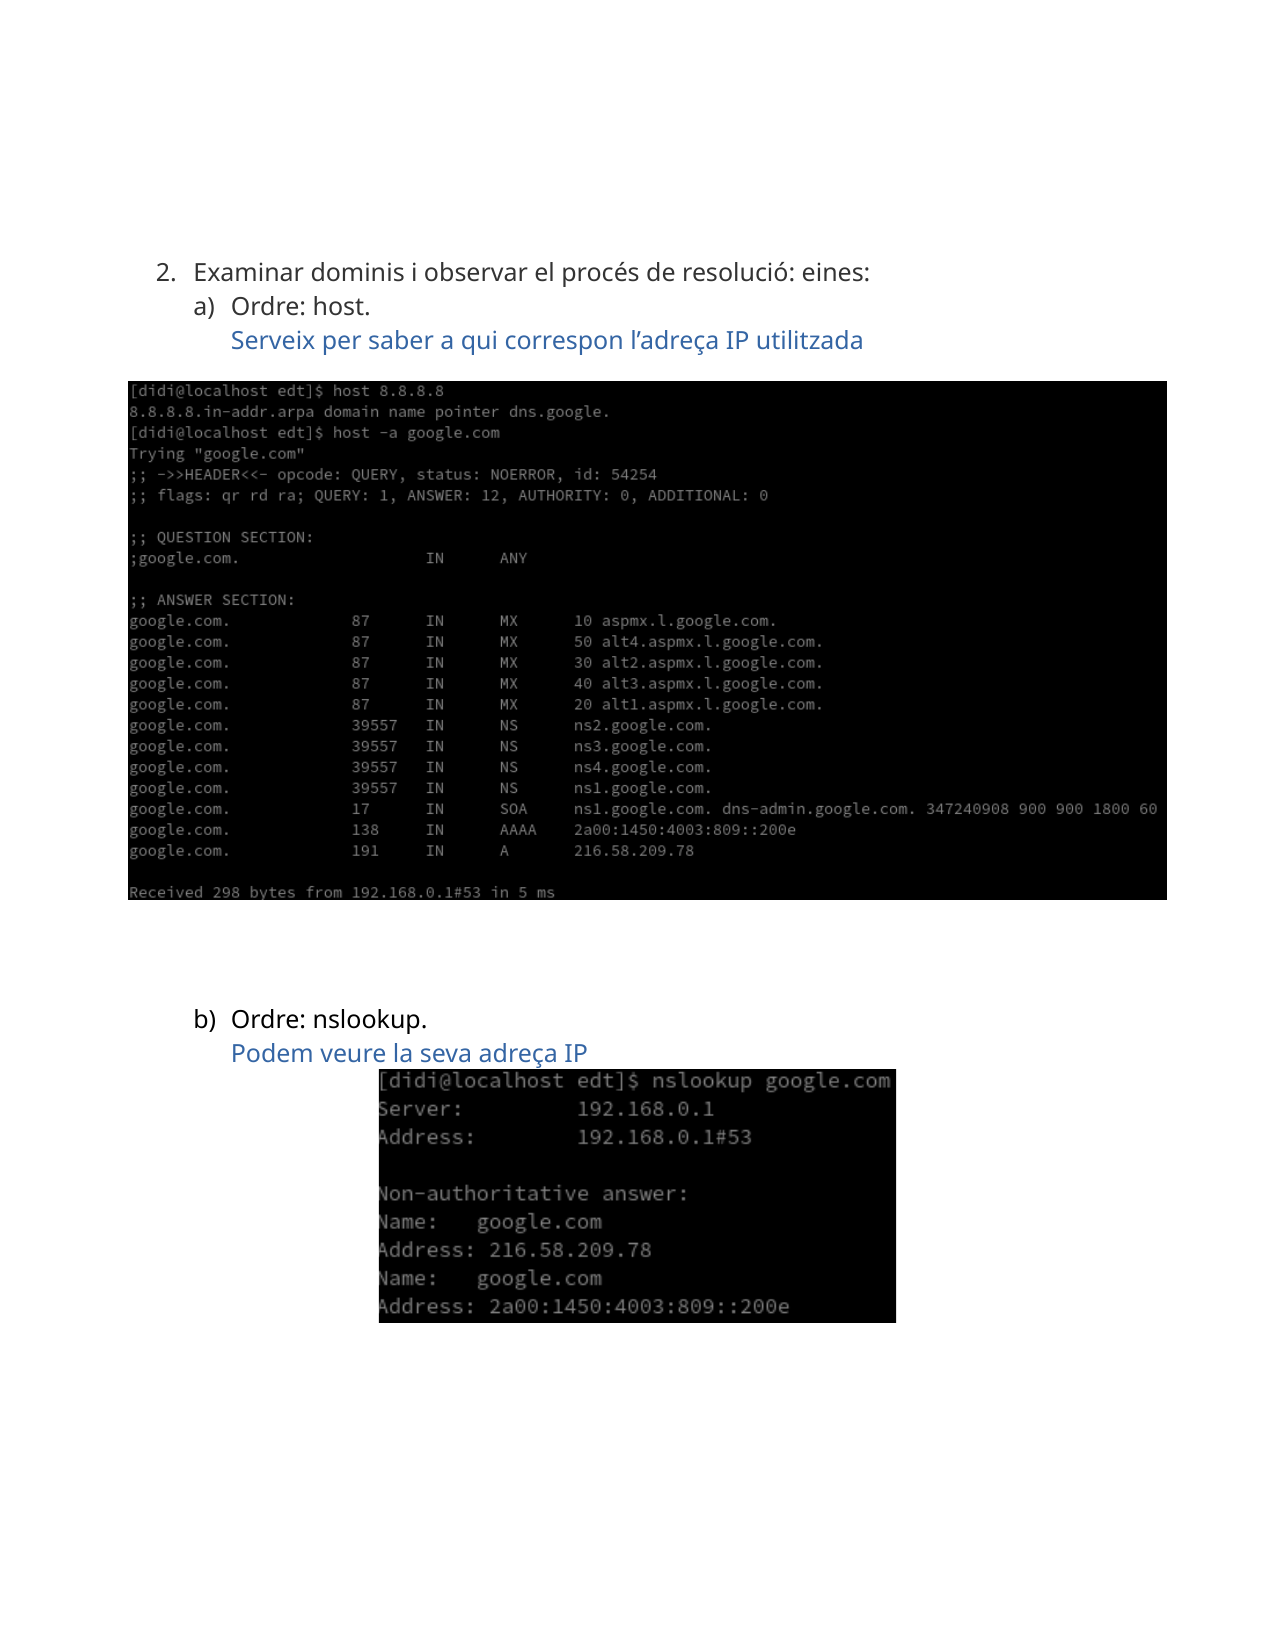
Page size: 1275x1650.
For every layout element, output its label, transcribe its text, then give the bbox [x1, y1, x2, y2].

list Ordre: host. [193, 288, 1157, 322]
list Serveix per saber a qui correspon l’adreça IP utilitzada [193, 322, 1157, 357]
list Podem veure la seva adreça IP [193, 1035, 1157, 1069]
list Ordre: nslookup. [193, 1001, 1157, 1035]
list Examinar dominis i observar el procés de resolució: eines: [156, 254, 1157, 288]
picture [128, 381, 1167, 900]
picture [378, 1069, 897, 1323]
